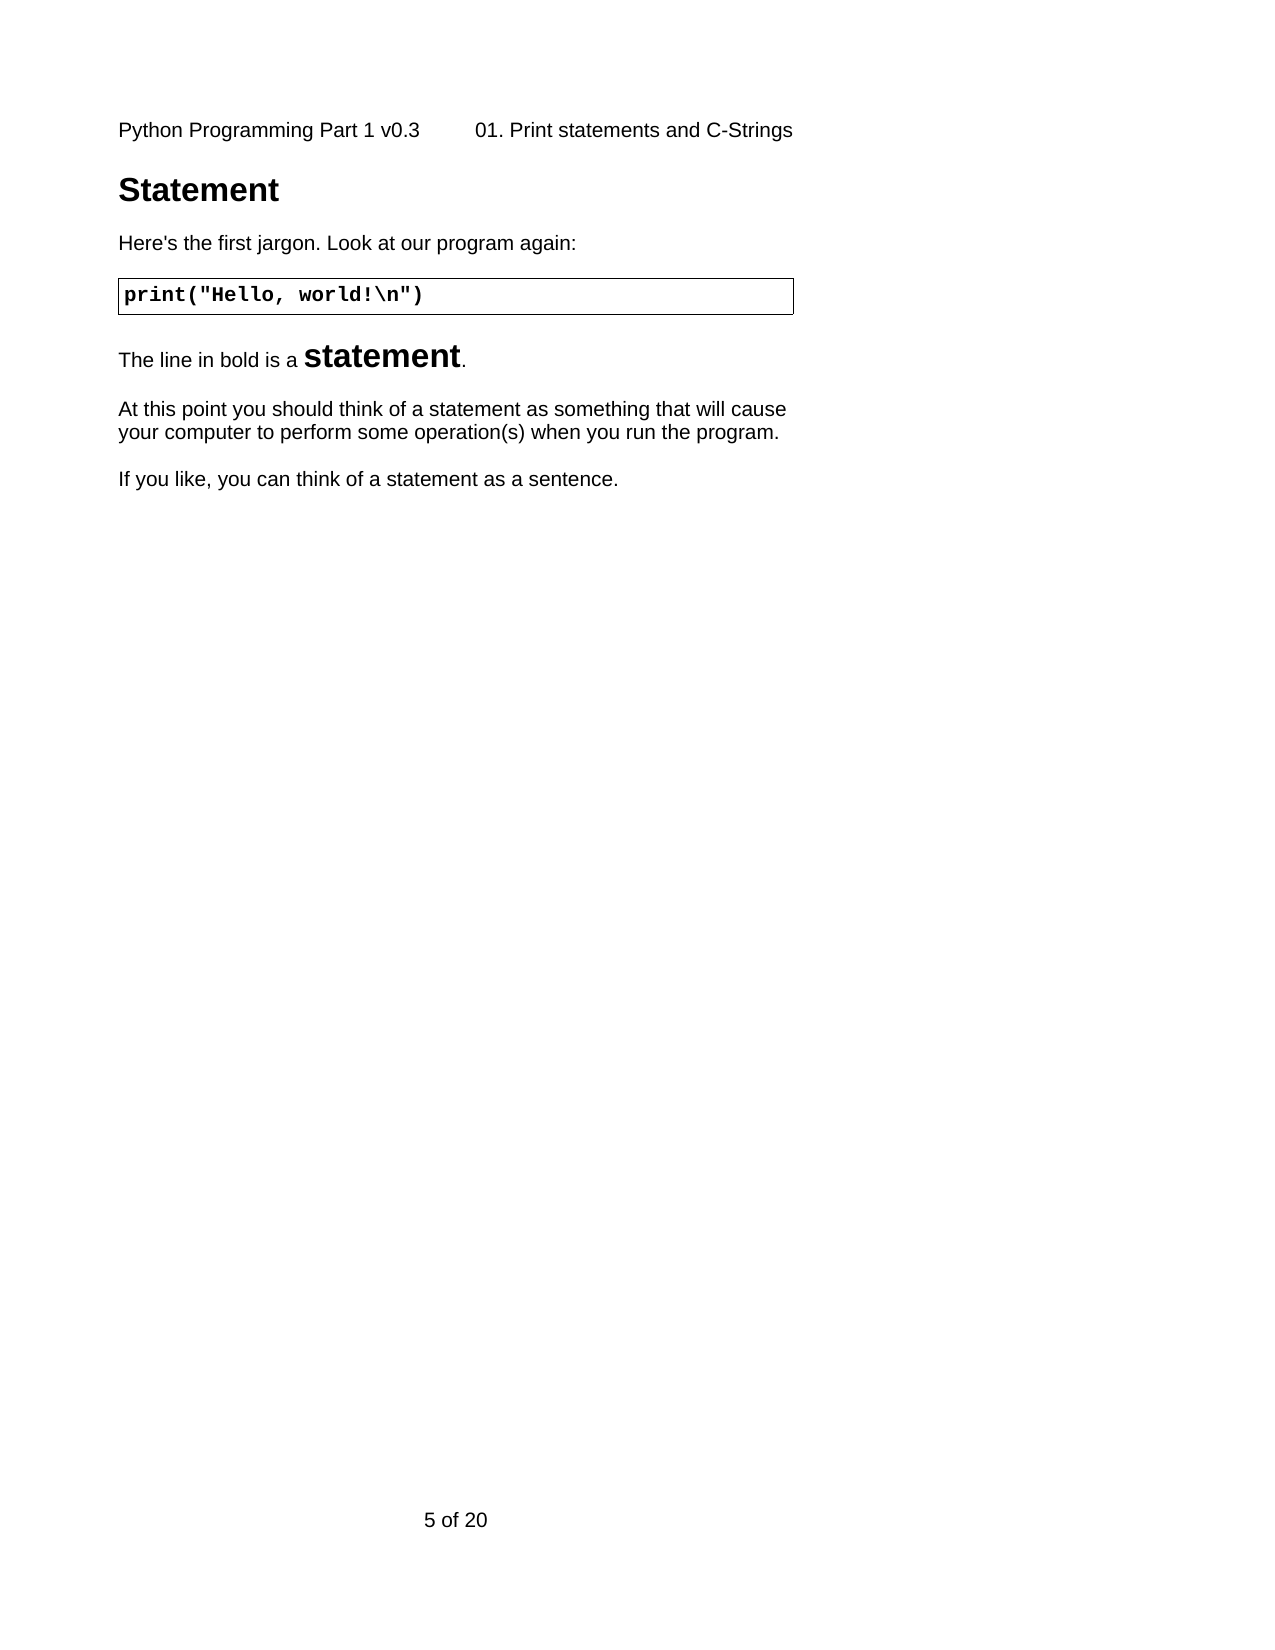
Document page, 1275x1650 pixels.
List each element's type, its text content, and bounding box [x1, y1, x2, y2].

text At this point you should think of a statement as something that will cause your computer to perform some operation(s) when you run the program. [118, 397, 793, 444]
table_header print("Hello, world!\n") [119, 279, 793, 313]
text The line in bold is a statement. [118, 337, 793, 374]
text If you like, you can think of a statement as a sentence. [118, 467, 793, 490]
text Here's the first jargon. Look at our program again: [118, 232, 793, 255]
text Statement [118, 171, 793, 209]
